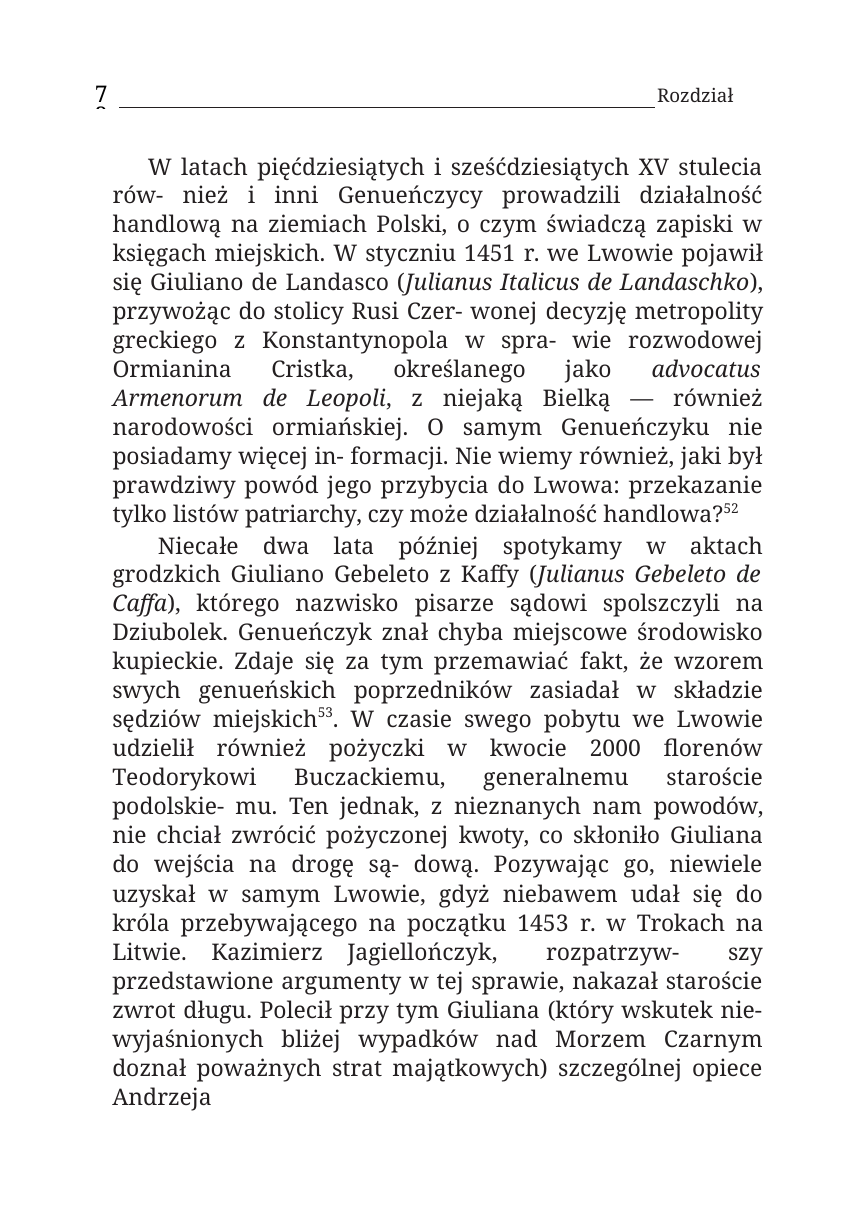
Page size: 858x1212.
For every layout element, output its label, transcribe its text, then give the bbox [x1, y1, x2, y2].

text Niecałe dwa lata później spotykamy w aktach grodzkich Giuliano Gebeleto z Kaffy (Julianus Gebeleto de Caffa), którego nazwisko pisarze sądowi spolszczyli na Dziubolek. Genueńczyk znał chyba miejscowe środowisko kupieckie. Zdaje się za tym przemawiać fakt, że wzorem swych genueńskich poprzedników zasiadał w składzie sędziów miejskich53. W czasie swego pobytu we Lwowie udzielił również pożyczki w kwocie 2000 florenów Teodorykowi Buczackiemu, generalnemu staroście podolskie- mu. Ten jednak, z nieznanych nam powodów, nie chciał zwrócić pożyczonej kwoty, co skłoniło Giuliana do wejścia na drogę są- dową. Pozywając go, niewiele uzyskał w samym Lwowie, gdyż niebawem udał się do króla przebywającego na początku 1453 r. w Trokach na Litwie. Kazimierz Jagiellończyk, rozpatrzyw- szy przedstawione argumenty w tej sprawie, nakazał staroście zwrot długu. Polecił przy tym Giuliana (który wskutek nie- wyjaśnionych bliżej wypadków nad Morzem Czarnym doznał poważnych strat majątkowych) szczególnej opiece Andrzeja [112, 531, 763, 1112]
text W latach pięćdziesiątych i sześćdziesiątych XV stulecia rów- nież i inni Genueńczycy prowadzili działalność handlową na ziemiach Polski, o czym świadczą zapiski w księgach miejskich. W styczniu 1451 r. we Lwowie pojawił się Giuliano de Landasco (Julianus Italicus de Landaschko), przywożąc do stolicy Rusi Czer- wonej decyzję metropolity greckiego z Konstantynopola w spra- wie rozwodowej Ormianina Cristka, określanego jako advocatus Armenorum de Leopoli, z niejaką Bielką — również narodowości ormiańskiej. O samym Genueńczyku nie posiadamy więcej in- formacji. Nie wiemy również, jaki był prawdziwy powód jego przybycia do Lwowa: przekazanie tylko listów patriarchy, czy może działalność handlowa?52 [112, 152, 763, 530]
